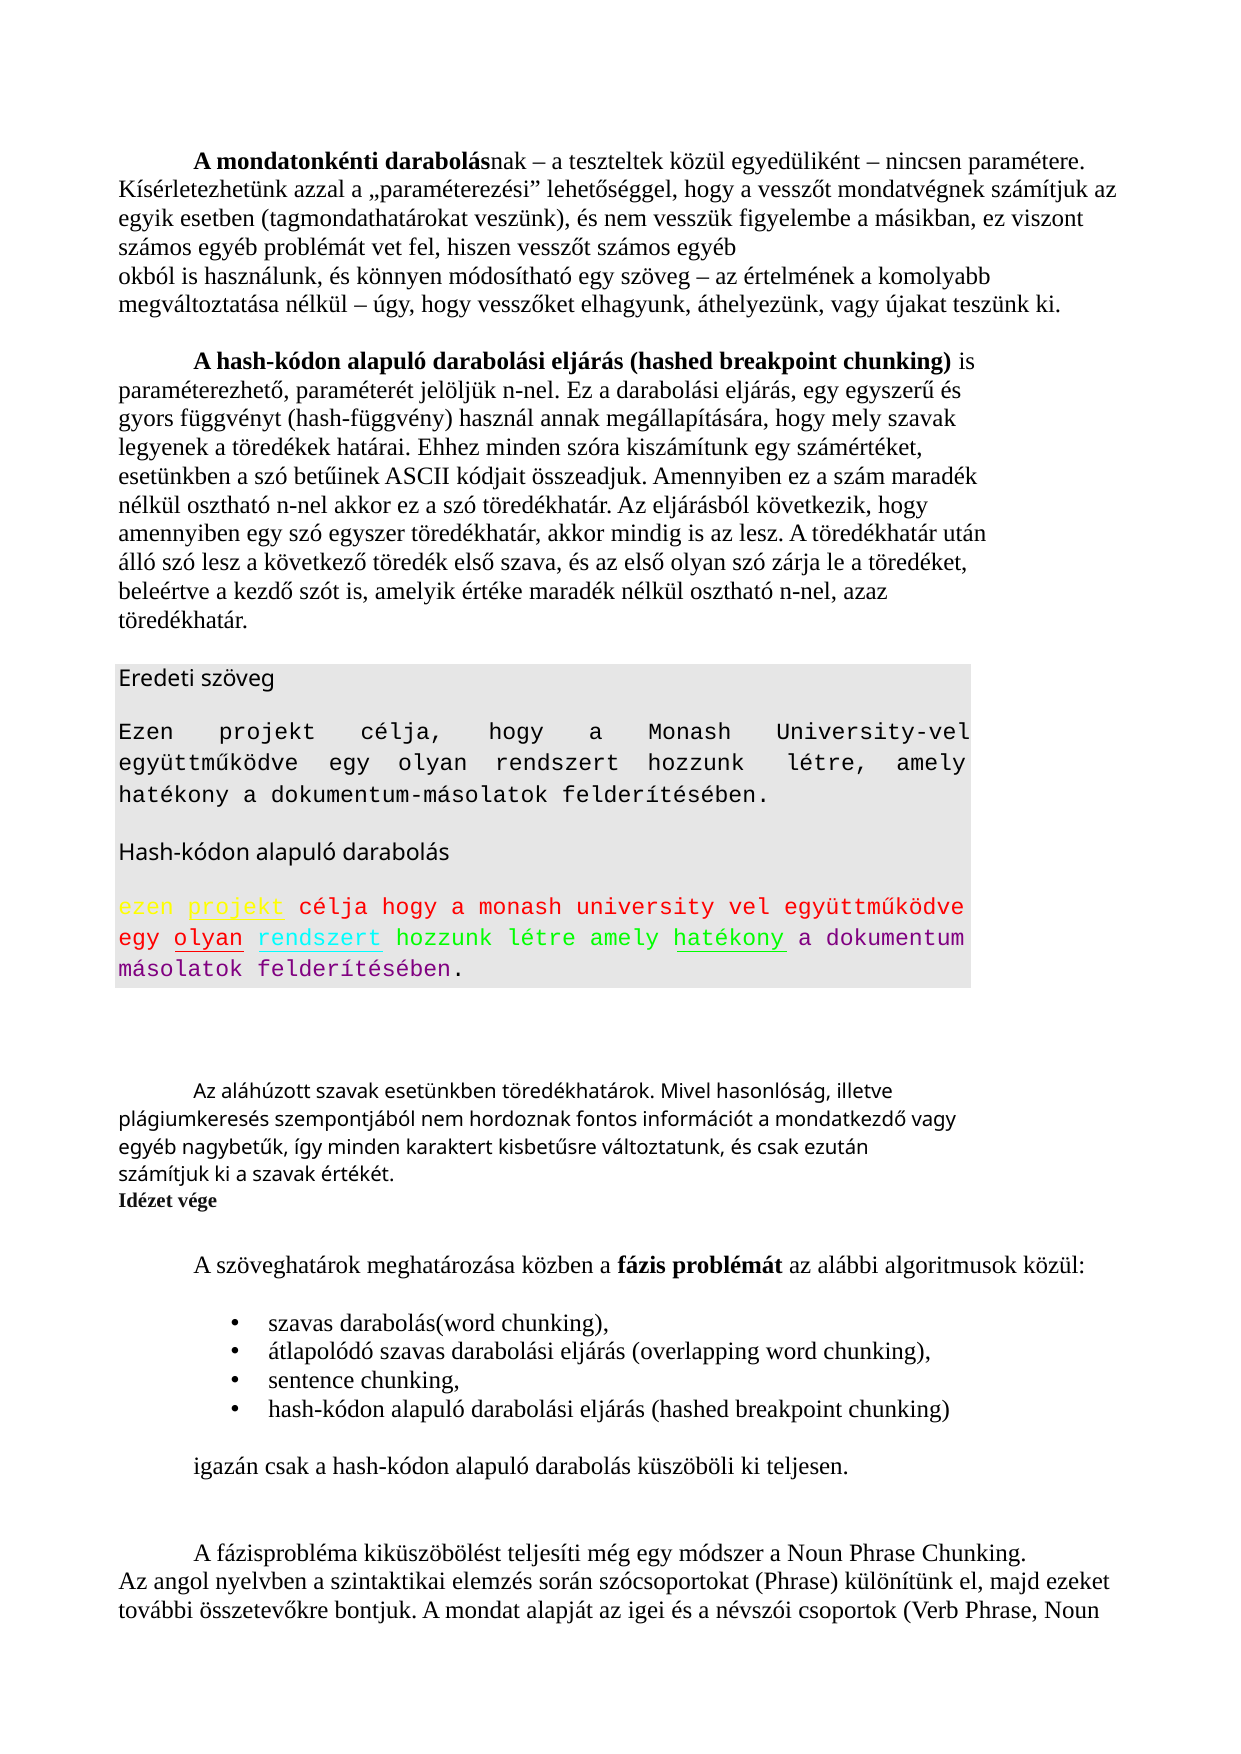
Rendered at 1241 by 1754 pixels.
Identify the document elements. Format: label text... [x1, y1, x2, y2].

text A szöveghatárok meghatározása közben a fázis problémát az alábbi algoritmusok közül: [118, 1250, 1122, 1279]
text Az angol nyelvben a szintaktikai elemzés során szócsoportokat (Phrase) különítünk el, majd ezeket további összetevőkre bontjuk. A mondat alapját az igei és a névszói csoportok (Verb Phrase, Noun [118, 1566, 1122, 1624]
text A mondatonkénti darabolásnak – a teszteltek közül egyedüliként – nincsen paramétere. Kísérletezhetünk azzal a „paraméterezési” lehetőséggel, hogy a vesszőt mondatvégnek számítjuk az egyik esetben (tagmondathatárokat veszünk), és nem vesszük figyelembe a másikban, ez viszont számos egyéb problémát vet fel, hiszen vesszőt számos egyéb [118, 146, 1122, 261]
text gyors függvényt (hash-függvény) használ annak megállapítására, hogy mely szavak [118, 403, 1122, 432]
text esetünkben a szó betűinek ASCII kódjait összeadjuk. Amennyiben ez a szám maradék [118, 461, 1122, 490]
text Idézet vége [118, 1188, 1122, 1212]
text A hash-kódon alapuló darabolási eljárás (hashed breakpoint chunking) is [118, 346, 1122, 375]
text megváltoztatása nélkül – úgy, hogy vesszőket elhagyunk, áthelyezünk, vagy újakat teszünk ki. [118, 289, 1122, 318]
text A fázisprobléma kiküszöbölést teljesíti még egy módszer a Noun Phrase Chunking. [118, 1538, 1122, 1566]
text igazán csak a hash-kódon alapuló darabolás küszöböli ki teljesen. [118, 1451, 1122, 1480]
list sentence chunking, [231, 1365, 1122, 1394]
text töredékhatár. [118, 605, 1122, 633]
text álló szó lesz a következő töredék első szava, és az első olyan szó zárja le a töredéket, [118, 547, 1122, 576]
text számítjuk ki a szavak értékét. [118, 1160, 1122, 1188]
text legyenek a töredékek határai. Ehhez minden szóra kiszámítunk egy számértéket, [118, 432, 1122, 461]
text plágiumkeresés szempontjából nem hordoznak fontos információt a mondatkezdő vagy [118, 1104, 1122, 1132]
text Az aláhúzott szavak esetünkben töredékhatárok. Mivel hasonlóság, illetve [118, 1077, 1122, 1104]
text egyéb nagybetűk, így minden karaktert kisbetűsre változtatunk, és csak ezután [118, 1132, 1122, 1160]
text amennyiben egy szó egyszer töredékhatár, akkor mindig is az lesz. A töredékhatár után [118, 518, 1122, 547]
text beleértve a kezdő szót is, amelyik értéke maradék nélkül osztható n-nel, azaz [118, 576, 1122, 605]
list hash-kódon alapuló darabolási eljárás (hashed breakpoint chunking) [231, 1394, 1122, 1423]
text okból is használunk, és könnyen módosítható egy szöveg – az értelmének a komolyabb [118, 261, 1122, 289]
text nélkül osztható n-nel akkor ez a szó töredékhatár. Az eljárásból következik, hogy [118, 490, 1122, 518]
list átlapolódó szavas darabolási eljárás (overlapping word chunking), [231, 1336, 1122, 1365]
text paraméterezhető, paraméterét jelöljük n-nel. Ez a darabolási eljárás, egy egyszerű és [118, 375, 1122, 403]
list szavas darabolás(word chunking), [231, 1308, 1122, 1336]
